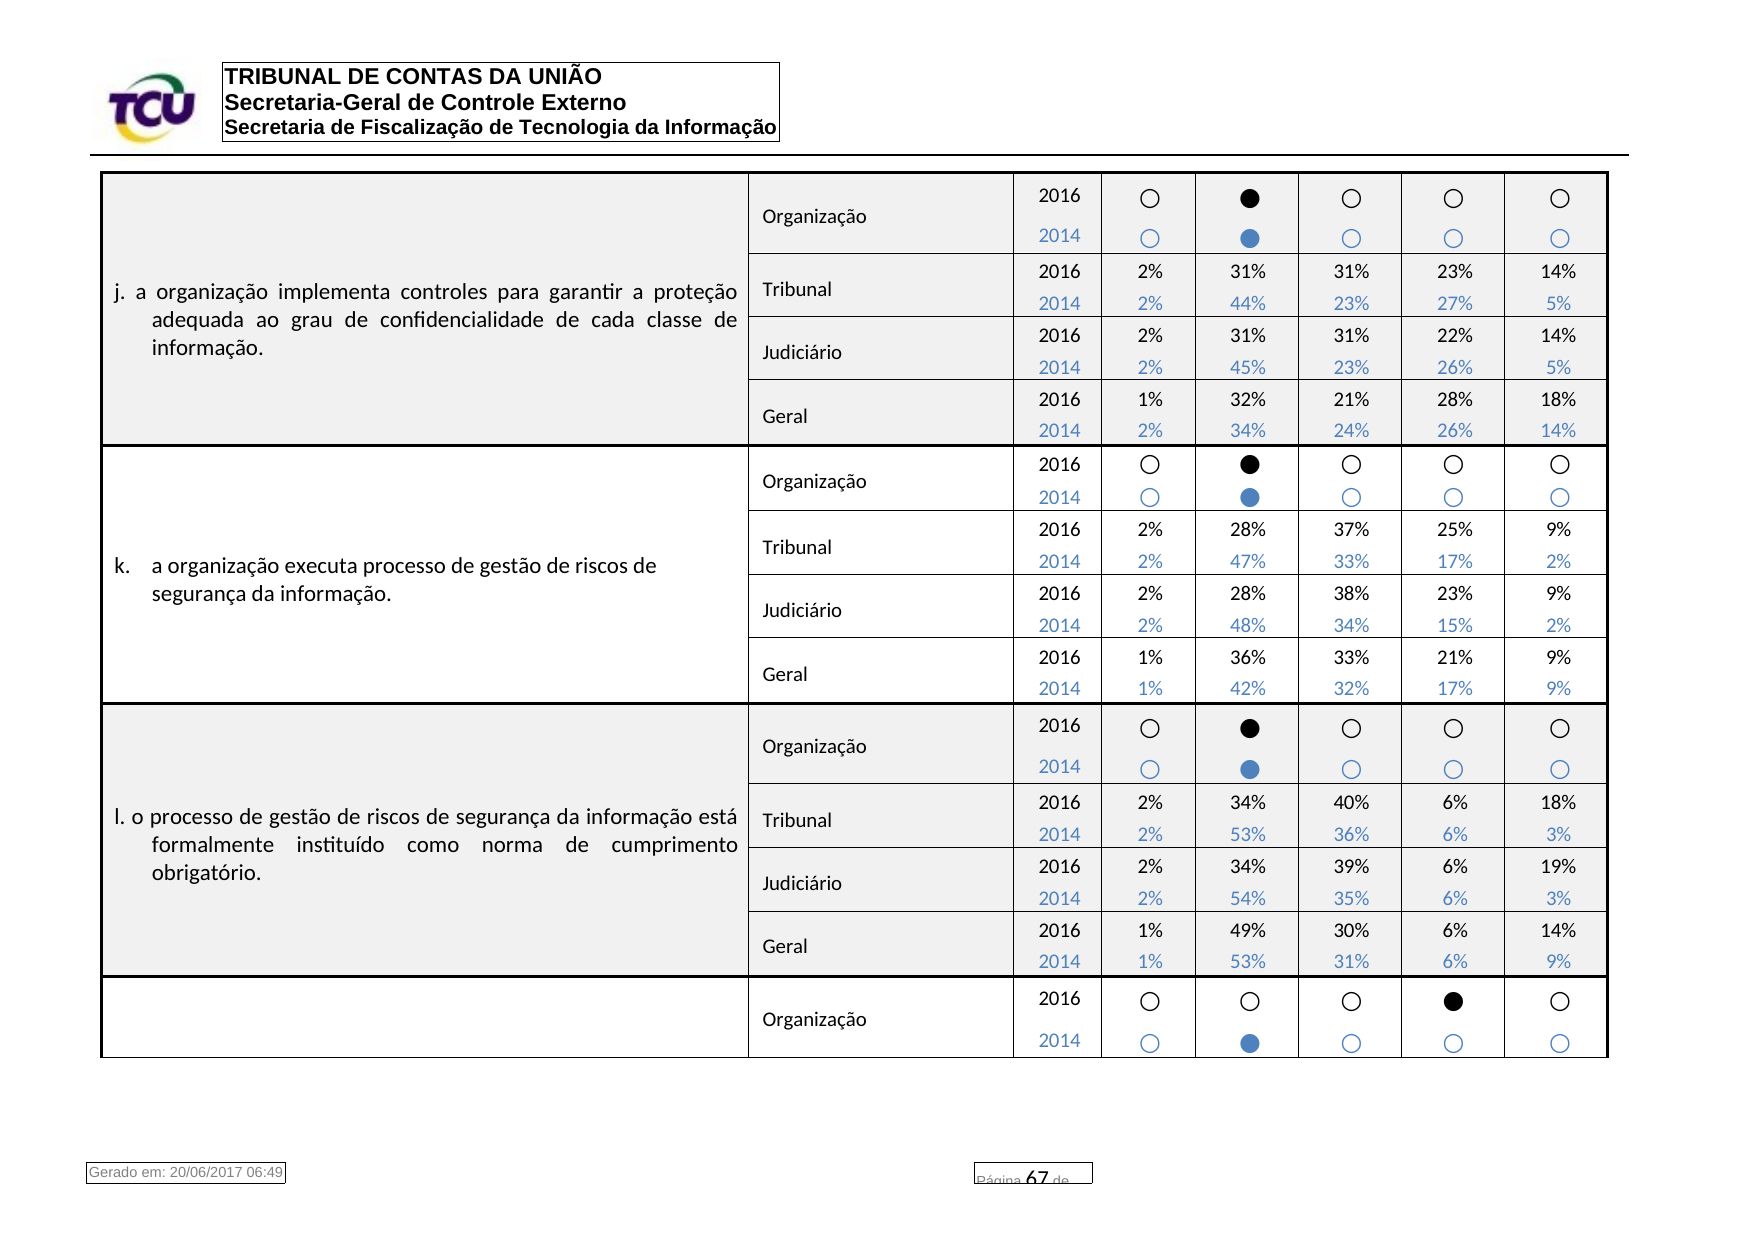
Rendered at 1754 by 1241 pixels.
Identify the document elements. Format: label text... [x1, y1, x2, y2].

table_cell 48% [1196, 607, 1298, 637]
table_cell 2016 [1014, 912, 1101, 944]
table_cell 2% [1102, 349, 1195, 379]
picture [91, 58, 203, 154]
table_cell ○ [1505, 743, 1606, 783]
table_header Organização [749, 174, 1013, 252]
table_cell Tribunal [749, 254, 1013, 316]
table_cell 6% [1402, 912, 1504, 944]
table_cell 2% [1102, 254, 1195, 286]
table_cell 36% [1196, 638, 1298, 671]
table_cell 2% [1102, 784, 1195, 817]
table_cell 2016 [1014, 511, 1101, 544]
table_cell ○ [1102, 978, 1195, 1016]
table_cell 2016 [1014, 447, 1101, 477]
table_cell 23% [1402, 254, 1504, 286]
table_cell 2016 [1014, 638, 1101, 671]
table_cell 44% [1196, 286, 1298, 316]
table_cell 2016 [1014, 705, 1101, 743]
table_cell 2014 [1014, 286, 1101, 316]
table_cell 24% [1299, 413, 1401, 444]
table_cell 2% [1102, 286, 1195, 316]
table_cell l. o processo de gestão de riscos de segurança da informação está formalmente instituído como norma de cumprimento obrigatório. [103, 705, 748, 975]
table_cell ○ [1102, 705, 1195, 743]
table_cell 26% [1402, 349, 1504, 379]
table_cell 38% [1299, 575, 1401, 607]
table_cell 2% [1102, 413, 1195, 444]
table_cell 6% [1402, 848, 1504, 880]
table_cell 5% [1505, 349, 1606, 379]
table_cell Organização [749, 447, 1013, 510]
table_cell 5% [1505, 286, 1606, 316]
table_header ○ [1505, 174, 1606, 212]
table_cell ○ [1505, 978, 1606, 1016]
table_header ● [1196, 174, 1298, 212]
table_cell 2014 [1014, 743, 1101, 783]
table_cell 9% [1505, 638, 1606, 671]
table_cell 2% [1102, 511, 1195, 544]
table_cell 49% [1196, 912, 1298, 944]
table_header ○ [1102, 174, 1195, 212]
table_cell Tribunal [749, 784, 1013, 847]
table_cell 39% [1299, 848, 1401, 880]
table_cell 25% [1402, 511, 1504, 544]
table_cell 32% [1299, 671, 1401, 702]
table_cell ○ [1102, 477, 1195, 510]
table_cell 18% [1505, 784, 1606, 817]
table_cell 31% [1196, 317, 1298, 349]
table_cell 33% [1299, 638, 1401, 671]
table_cell ○ [1102, 447, 1195, 477]
table_cell 2016 [1014, 380, 1101, 413]
table_cell 14% [1505, 317, 1606, 349]
table_cell ○ [1402, 447, 1504, 477]
table_cell 34% [1196, 848, 1298, 880]
table_cell 2014 [1014, 349, 1101, 379]
table_cell 31% [1299, 944, 1401, 975]
table_cell 1% [1102, 912, 1195, 944]
table_cell 9% [1505, 511, 1606, 544]
table_cell 26% [1402, 413, 1504, 444]
table_cell 6% [1402, 880, 1504, 911]
table_cell 2% [1505, 544, 1606, 574]
table_cell ● [1196, 447, 1298, 477]
table_cell 31% [1299, 317, 1401, 349]
table_cell 2% [1102, 607, 1195, 637]
table_cell ● [1196, 1016, 1298, 1057]
table_cell 18% [1505, 380, 1606, 413]
table_cell 2014 [1014, 544, 1101, 574]
table_cell 14% [1505, 413, 1606, 444]
table_cell 31% [1196, 254, 1298, 286]
table_cell ○ [1505, 447, 1606, 477]
table_cell 54% [1196, 880, 1298, 911]
table_cell 2014 [1014, 880, 1101, 911]
table_cell ● [1196, 212, 1298, 252]
table_cell 2% [1102, 848, 1195, 880]
table_cell 34% [1196, 784, 1298, 817]
table_cell 42% [1196, 671, 1298, 702]
table_cell 45% [1196, 349, 1298, 379]
table_cell [103, 978, 748, 1057]
table_header j. a organização implementa controles para garantir a proteção adequada ao grau de confidencialidade de cada classe de informação. [103, 174, 748, 444]
table_cell 9% [1505, 575, 1606, 607]
table_cell 2016 [1014, 848, 1101, 880]
table_cell ● [1196, 477, 1298, 510]
table_header ○ [1299, 174, 1401, 212]
table_cell ● [1196, 743, 1298, 783]
table_cell 28% [1402, 380, 1504, 413]
table_cell 23% [1402, 575, 1504, 607]
table_cell 28% [1196, 575, 1298, 607]
table_cell 17% [1402, 671, 1504, 702]
table_cell 2014 [1014, 1016, 1101, 1057]
table_cell 2014 [1014, 212, 1101, 252]
table_cell 21% [1402, 638, 1504, 671]
table_cell 1% [1102, 380, 1195, 413]
table_cell 2014 [1014, 477, 1101, 510]
table_cell 2014 [1014, 607, 1101, 637]
table_cell ○ [1299, 743, 1401, 783]
table_cell 2014 [1014, 944, 1101, 975]
table_cell 33% [1299, 544, 1401, 574]
table_cell ○ [1102, 743, 1195, 783]
table_cell 53% [1196, 817, 1298, 847]
table_cell ○ [1402, 477, 1504, 510]
table_cell 2016 [1014, 575, 1101, 607]
table_cell ○ [1299, 978, 1401, 1016]
table_cell k. a organização executa processo de gestão de riscos de segurança da informação. [103, 447, 748, 702]
table_cell ○ [1505, 705, 1606, 743]
table_cell 1% [1102, 944, 1195, 975]
table_cell 2% [1102, 880, 1195, 911]
table_cell 27% [1402, 286, 1504, 316]
table_cell 37% [1299, 511, 1401, 544]
table_cell 1% [1102, 671, 1195, 702]
table_cell 2014 [1014, 817, 1101, 847]
table_cell 9% [1505, 671, 1606, 702]
table_cell 2016 [1014, 978, 1101, 1016]
table_cell ○ [1196, 978, 1298, 1016]
table_cell 40% [1299, 784, 1401, 817]
table_cell 3% [1505, 817, 1606, 847]
table_cell ○ [1402, 743, 1504, 783]
table_cell ○ [1505, 212, 1606, 252]
table_cell 21% [1299, 380, 1401, 413]
table_cell Tribunal [749, 511, 1013, 574]
table_cell 2014 [1014, 671, 1101, 702]
table_cell 15% [1402, 607, 1504, 637]
table_cell 34% [1299, 607, 1401, 637]
table_cell 22% [1402, 317, 1504, 349]
table_cell Organização [749, 705, 1013, 783]
table_cell 2% [1102, 817, 1195, 847]
table_cell 34% [1196, 413, 1298, 444]
table_cell Geral [749, 912, 1013, 975]
table_cell 1% [1102, 638, 1195, 671]
table_cell Judiciário [749, 317, 1013, 379]
table_cell 2016 [1014, 254, 1101, 286]
table_cell 6% [1402, 784, 1504, 817]
table_cell Geral [749, 638, 1013, 702]
table_cell 9% [1505, 944, 1606, 975]
table_cell ○ [1505, 1016, 1606, 1057]
table_cell 28% [1196, 511, 1298, 544]
table_cell 32% [1196, 380, 1298, 413]
table_cell ○ [1299, 447, 1401, 477]
table_cell 35% [1299, 880, 1401, 911]
table_cell 31% [1299, 254, 1401, 286]
table_cell 47% [1196, 544, 1298, 574]
table_cell 19% [1505, 848, 1606, 880]
table_cell ○ [1102, 212, 1195, 252]
table_cell ○ [1505, 477, 1606, 510]
picture [91, 156, 203, 161]
table_cell Organização [749, 978, 1013, 1057]
table_cell 14% [1505, 254, 1606, 286]
table_cell 30% [1299, 912, 1401, 944]
table_cell 3% [1505, 880, 1606, 911]
table_cell ○ [1299, 1016, 1401, 1057]
table_cell 6% [1402, 944, 1504, 975]
table_cell 36% [1299, 817, 1401, 847]
table_cell 2014 [1014, 413, 1101, 444]
table_cell 2% [1102, 575, 1195, 607]
table_cell ○ [1402, 705, 1504, 743]
table_cell ○ [1299, 705, 1401, 743]
table_cell ○ [1402, 212, 1504, 252]
table_cell Judiciário [749, 848, 1013, 911]
table_cell 14% [1505, 912, 1606, 944]
table_cell 23% [1299, 286, 1401, 316]
table_cell 17% [1402, 544, 1504, 574]
table_cell Geral [749, 380, 1013, 444]
table_cell 6% [1402, 817, 1504, 847]
table_cell ○ [1402, 1016, 1504, 1057]
table_cell 2% [1505, 607, 1606, 637]
table_cell 2% [1102, 317, 1195, 349]
table_header ○ [1402, 174, 1504, 212]
table_cell 2016 [1014, 317, 1101, 349]
table_cell Judiciário [749, 575, 1013, 637]
table_cell ○ [1299, 477, 1401, 510]
table_header 2016 [1014, 174, 1101, 212]
table_cell ● [1402, 978, 1504, 1016]
table_cell ○ [1102, 1016, 1195, 1057]
table_cell 23% [1299, 349, 1401, 379]
table_cell ● [1196, 705, 1298, 743]
table_cell 2% [1102, 544, 1195, 574]
table_cell 2016 [1014, 784, 1101, 817]
table_cell 53% [1196, 944, 1298, 975]
table_cell ○ [1299, 212, 1401, 252]
